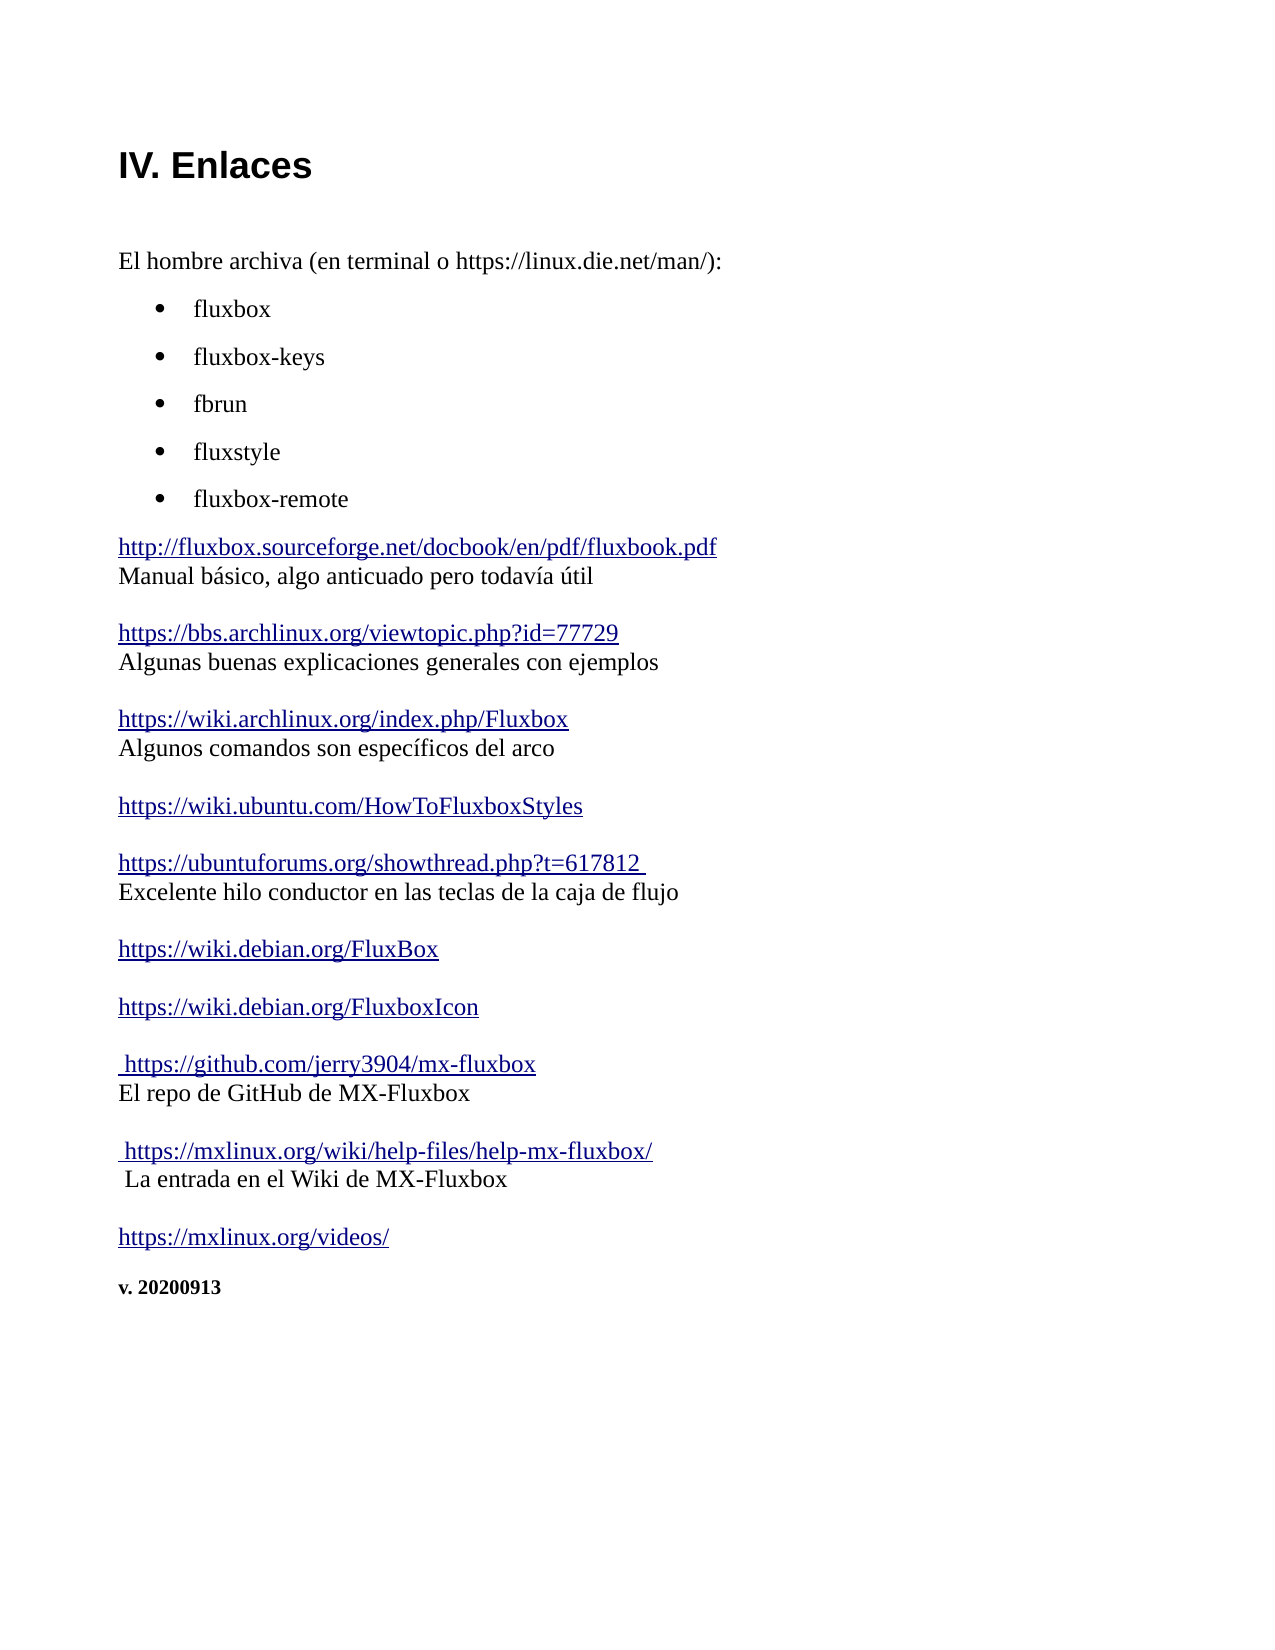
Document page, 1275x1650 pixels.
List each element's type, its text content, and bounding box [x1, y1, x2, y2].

list fbrun [156, 389, 1157, 418]
subtitle IV. Enlaces [118, 143, 1157, 186]
text La entrada en el Wiki de MX-Fluxbox [118, 1164, 1157, 1193]
list fluxbox [156, 294, 1157, 323]
text Excelente hilo conductor en las teclas de la caja de flujo [118, 877, 1157, 906]
text El repo de GitHub de MX-Fluxbox [118, 1078, 1157, 1107]
text Algunas buenas explicaciones generales con ejemplos [118, 647, 1157, 676]
text https://github.com/jerry3904/mx-fluxbox [118, 1049, 1157, 1078]
text El hombre archiva (en terminal o https://linux.die.net/man/): [118, 246, 1157, 275]
text https://bbs.archlinux.org/viewtopic.php?id=77729 [118, 618, 1157, 647]
list fluxbox-remote [156, 484, 1157, 513]
text https://wiki.archlinux.org/index.php/Fluxbox [118, 704, 1157, 733]
text Algunos comandos son específicos del arco [118, 733, 1157, 762]
list fluxstyle [156, 437, 1157, 466]
text http://fluxbox.sourceforge.net/docbook/en/pdf/fluxbook.pdf [118, 532, 1157, 561]
text v. 20200913 [118, 1275, 1157, 1299]
text https://mxlinux.org/wiki/help-files/help-mx-fluxbox/ [118, 1136, 1157, 1164]
text https://wiki.ubuntu.com/HowToFluxboxStyles [118, 791, 1157, 819]
text https://wiki.debian.org/FluxBox [118, 934, 1157, 963]
text https://mxlinux.org/videos/ [118, 1222, 1157, 1251]
list fluxbox-keys [156, 342, 1157, 370]
text https://ubuntuforums.org/showthread.php?t=617812 [118, 848, 1157, 877]
text Manual básico, algo anticuado pero todavía útil [118, 561, 1157, 589]
text https://wiki.debian.org/FluxboxIcon [118, 992, 1157, 1021]
